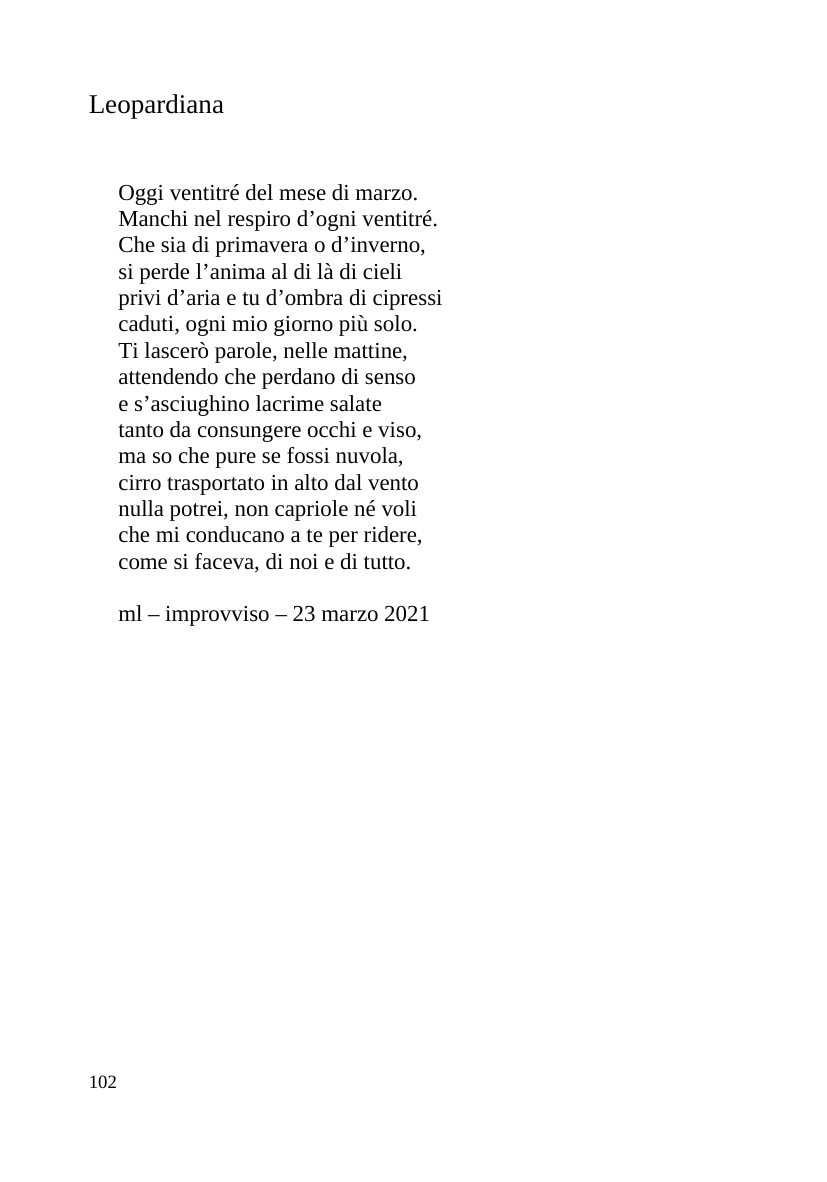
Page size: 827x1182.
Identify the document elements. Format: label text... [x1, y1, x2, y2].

text caduti, ogni mio giorno più solo. [118, 311, 738, 337]
text Che sia di primavera o d’inverno, [118, 231, 738, 258]
text ml ‒ improvviso ‒ 23 marzo 2021 [118, 600, 738, 627]
text cirro trasportato in alto dal vento [118, 469, 738, 495]
text nulla potrei, non capriole né voli [118, 495, 738, 521]
text e s’asciughino lacrime salate [118, 389, 738, 416]
text Oggi ventitré del mese di marzo. [118, 179, 738, 205]
text tanto da consungere occhi e viso, [118, 416, 738, 442]
text ma so che pure se fossi nuvola, [118, 442, 738, 469]
text Ti lascerò parole, nelle mattine, [118, 337, 738, 363]
text Leopardiana [88, 88, 738, 120]
text Manchi nel respiro d’ogni ventitré. [118, 205, 738, 231]
text come si faceva, di noi e di tutto. [118, 548, 738, 574]
text privi d’aria e tu d’ombra di cipressi [118, 284, 738, 311]
text si perde l’anima al di là di cieli [118, 258, 738, 284]
text attendendo che perdano di senso [118, 363, 738, 389]
text che mi conducano a te per ridere, [118, 521, 738, 548]
